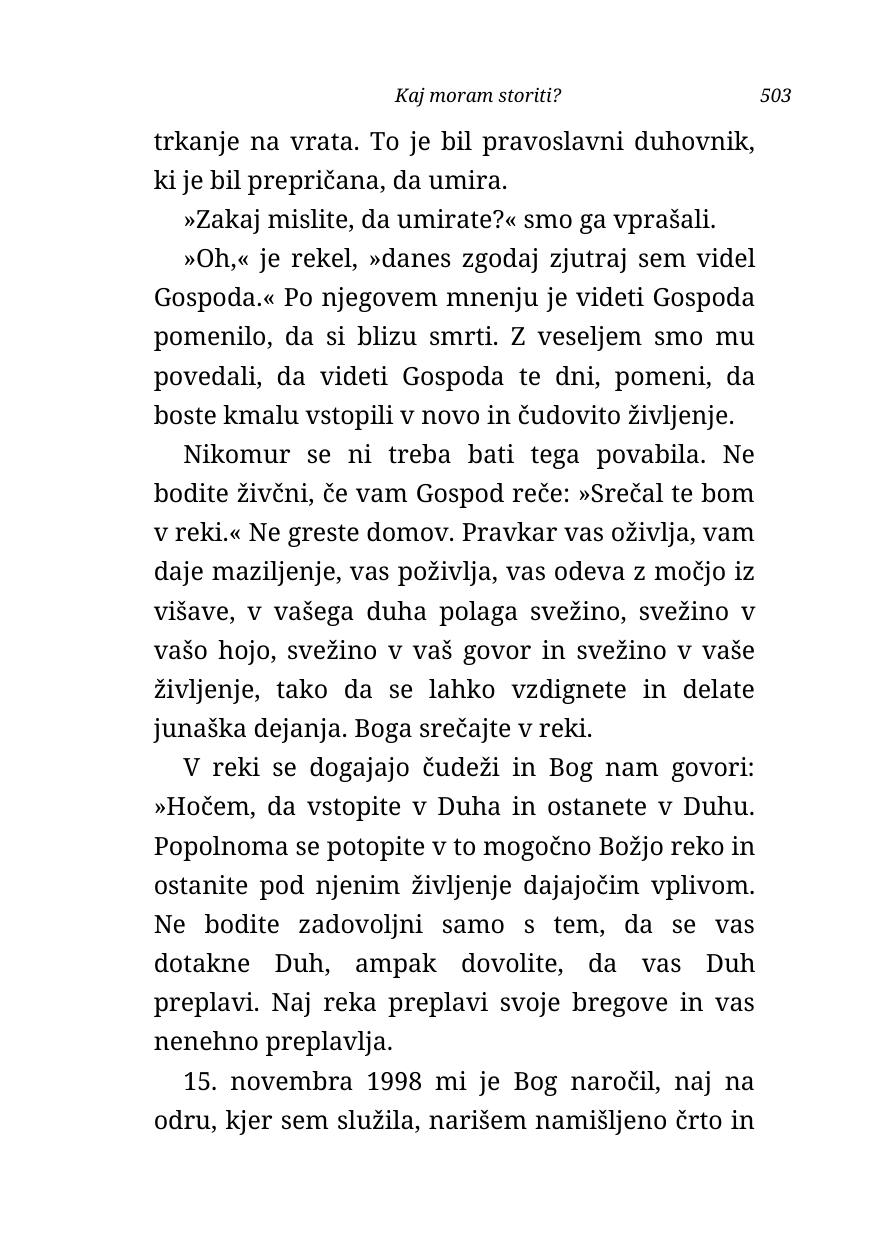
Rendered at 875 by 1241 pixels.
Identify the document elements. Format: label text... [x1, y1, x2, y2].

text »Oh,« je rekel, »danes zgodaj zjutraj sem videl Gospoda.« Po njegovem mnenju je videti Gospoda pomenilo, da si blizu smrti. Z veseljem smo mu povedali, da videti Gospoda te dni, pomeni, da boste kmalu vstopili v novo in čudovito življenje. [153, 241, 756, 431]
text trkanje na vrata. To je bil pravoslavni duhovnik, ki je bil prepričana, da umira. [153, 123, 756, 196]
text V reki se dogajajo čudeži in Bog nam govori: »Hočem, da vstopite v Duha in ostanete v Duhu. Popolnoma se potopite v to mogočno Božjo reko in ostanite pod njenim življenje dajajočim vplivom. Ne bodite zadovoljni samo s tem, da se vas dotakne Duh, ampak dovolite, da vas Duh preplavi. Naj reka preplavi svoje bregove in vas nenehno preplavlja. [153, 750, 756, 1058]
text 15. novembra 1998 mi je Bog naročil, naj na odru, kjer sem služila, narišem namišljeno črto in [153, 1063, 756, 1136]
text Nikomur se ni treba bati tega povabila. Ne bodite živčni, če vam Gospod reče: »Srečal te bom v reki.« Ne greste domov. Pravkar vas oživlja, vam daje maziljenje, vas poživlja, vas odeva z močjo iz višave, v vašega duha polaga svežino, svežino v vašo hojo, svežino v vaš govor in svežino v vaše življenje, tako da se lahko vzdignete in delate junaška dejanja. Boga srečajte v reki. [153, 437, 756, 745]
text »Zakaj mislite, da umirate?« smo ga vprašali. [153, 202, 756, 236]
